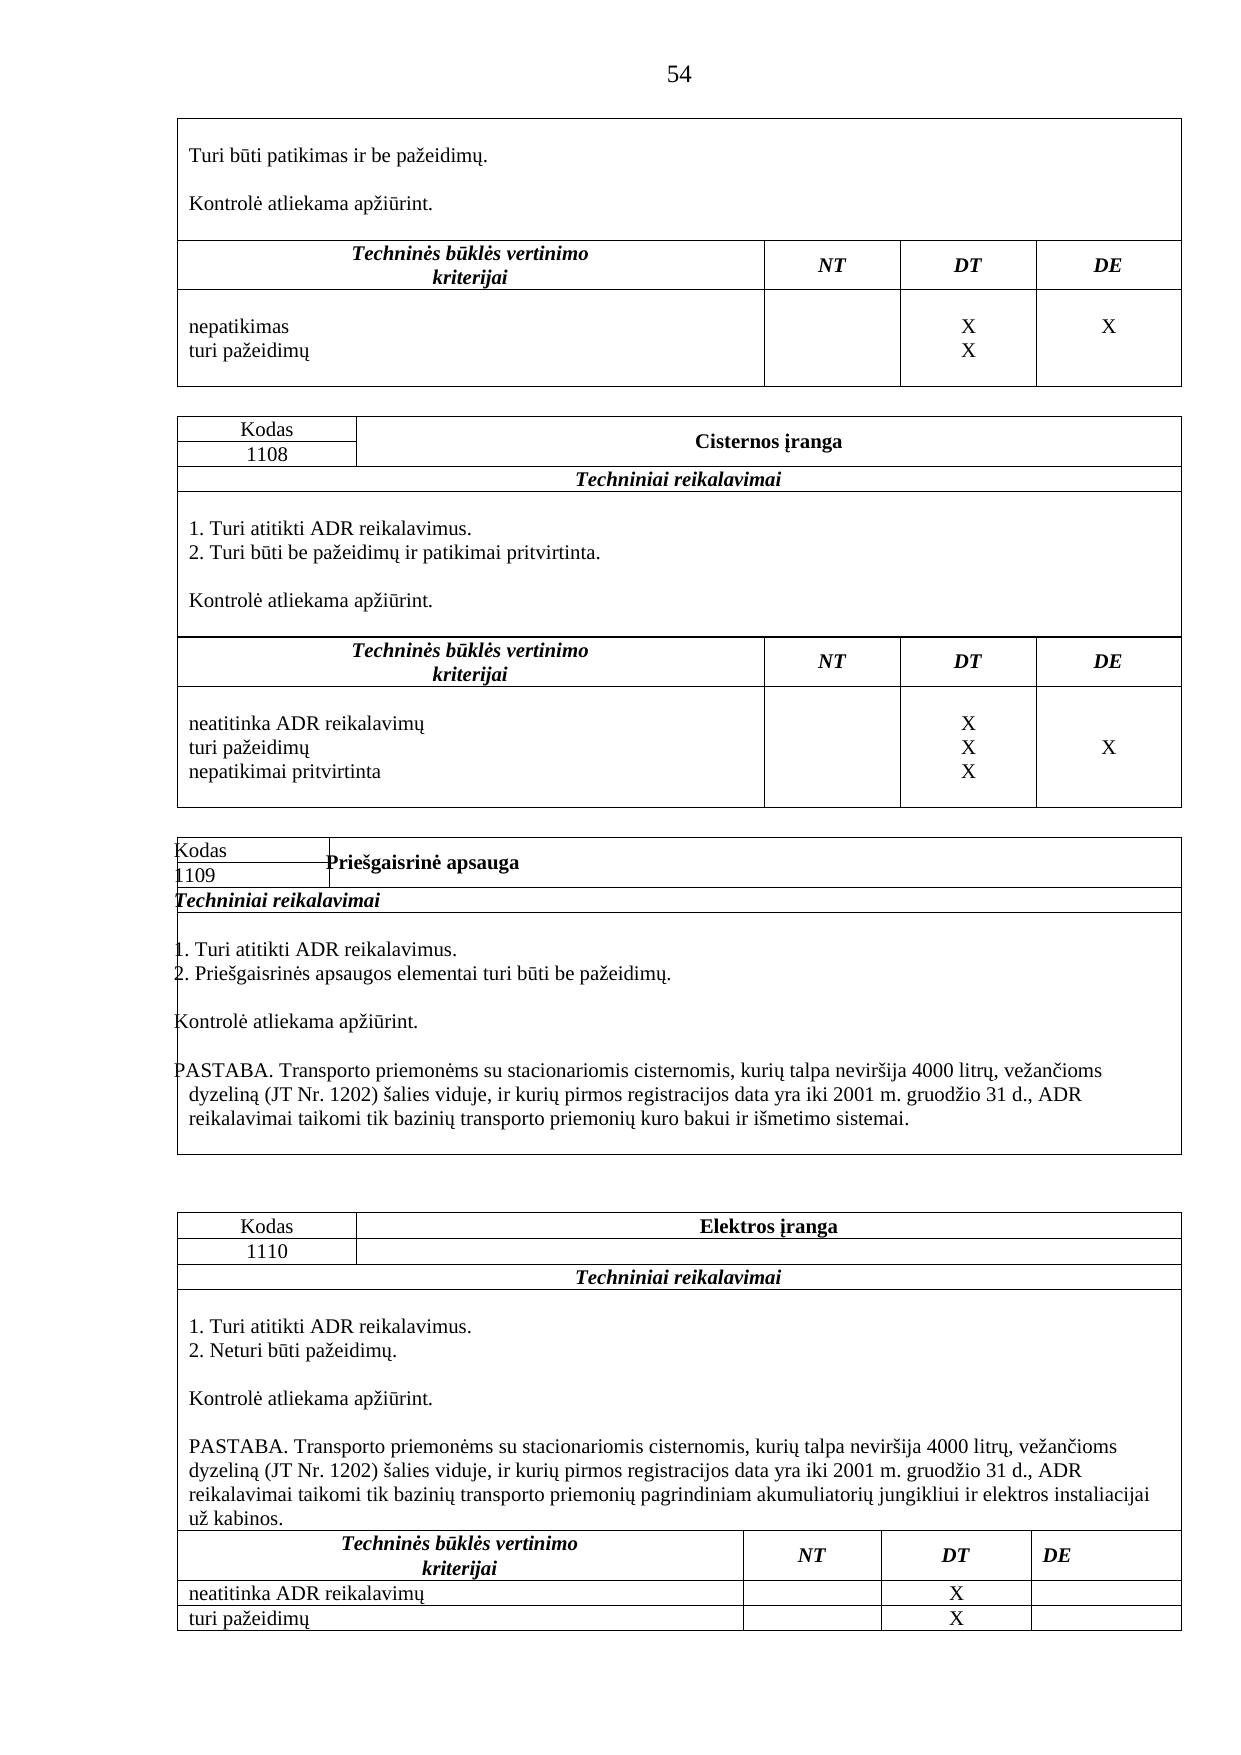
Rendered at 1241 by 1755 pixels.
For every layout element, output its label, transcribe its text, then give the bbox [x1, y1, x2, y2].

table_cell X X X [901, 687, 1036, 807]
table_cell [1032, 1606, 1181, 1630]
table_cell NT [744, 1531, 881, 1579]
table_header Priešgaisrinė apsauga [330, 838, 1181, 887]
table_cell NT [765, 638, 900, 686]
table_cell [765, 290, 900, 386]
table_cell 1. Turi atitikti ADR reikalavimus. 2. Neturi būti pažeidimų. Kontrolė atliekama apžiūrint. PASTABA. Transporto priemonėms su stacionariomis cisternomis, kurių talpa neviršija 4000 litrų, vežančioms dyzeliną (JT Nr. 1202) šalies viduje, ir kurių pirmos registracijos data yra iki 2001 m. gruodžio 31 d., ADR reikalavimai taikomi tik bazinių transporto priemonių pagrindiniam akumuliatorių jungikliui ir elektros instaliacijai už kabinos. [178, 1290, 1181, 1530]
table_cell neatitinka ADR reikalavimų turi pažeidimų nepatikimai pritvirtinta [178, 687, 764, 807]
table_cell DE [1037, 241, 1181, 289]
table_header Kodas [178, 1213, 356, 1238]
table_cell Techninės būklės vertinimo kriterijai [178, 241, 764, 289]
table_cell DE [1032, 1531, 1181, 1579]
table_cell DE [1037, 638, 1181, 686]
table_cell Techninės būklės vertinimo kriterijai [178, 638, 764, 686]
table_cell Techniniai reikalavimai [178, 1265, 1181, 1289]
table_cell X X [901, 290, 1036, 386]
table_cell nepatikimas turi pažeidimų [178, 290, 764, 386]
table_cell DT [901, 241, 1036, 289]
table_cell 1109 [178, 863, 329, 887]
table_cell X [882, 1606, 1031, 1630]
table_cell X [1037, 687, 1181, 807]
table_cell Techniniai reikalavimai [178, 467, 1181, 491]
table_cell 1108 [178, 442, 356, 466]
table_cell NT [765, 241, 900, 289]
table_cell X [1037, 290, 1181, 386]
table_header Kodas [178, 417, 356, 441]
table_cell X [882, 1581, 1031, 1604]
table_header Cisternos įranga [357, 417, 1181, 466]
table_cell DT [901, 638, 1036, 686]
table_cell [765, 687, 900, 807]
table_header Elektros įranga [357, 1213, 1181, 1238]
table_cell DT [882, 1531, 1031, 1579]
table_cell 1110 [178, 1239, 356, 1263]
table_cell [744, 1581, 881, 1604]
table_cell [1032, 1581, 1181, 1604]
table_cell [357, 1239, 1181, 1263]
table_cell [744, 1606, 881, 1630]
table_cell Techniniai reikalavimai [178, 888, 1181, 912]
table_header Kodas [178, 838, 329, 862]
table_cell 1. Turi atitikti ADR reikalavimus. 2. Turi būti be pažeidimų ir patikimai pritvirtinta. Kontrolė atliekama apžiūrint. [178, 492, 1181, 636]
table_cell Turi būti patikimas ir be pažeidimų. Kontrolė atliekama apžiūrint. [178, 119, 1181, 239]
table_cell turi pažeidimų [178, 1606, 743, 1630]
table_cell neatitinka ADR reikalavimų [178, 1581, 743, 1604]
table_cell Techninės būklės vertinimo kriterijai [178, 1531, 743, 1579]
table_cell 1. Turi atitikti ADR reikalavimus. 2. Priešgaisrinės apsaugos elementai turi būti be pažeidimų. Kontrolė atliekama apžiūrint. PASTABA. Transporto priemonėms su stacionariomis cisternomis, kurių talpa neviršija 4000 litrų, vežančioms dyzeliną (JT Nr. 1202) šalies viduje, ir kurių pirmos registracijos data yra iki 2001 m. gruodžio 31 d., ADR reikalavimai taikomi tik bazinių transporto priemonių kuro bakui ir išmetimo sistemai. [178, 913, 1181, 1154]
